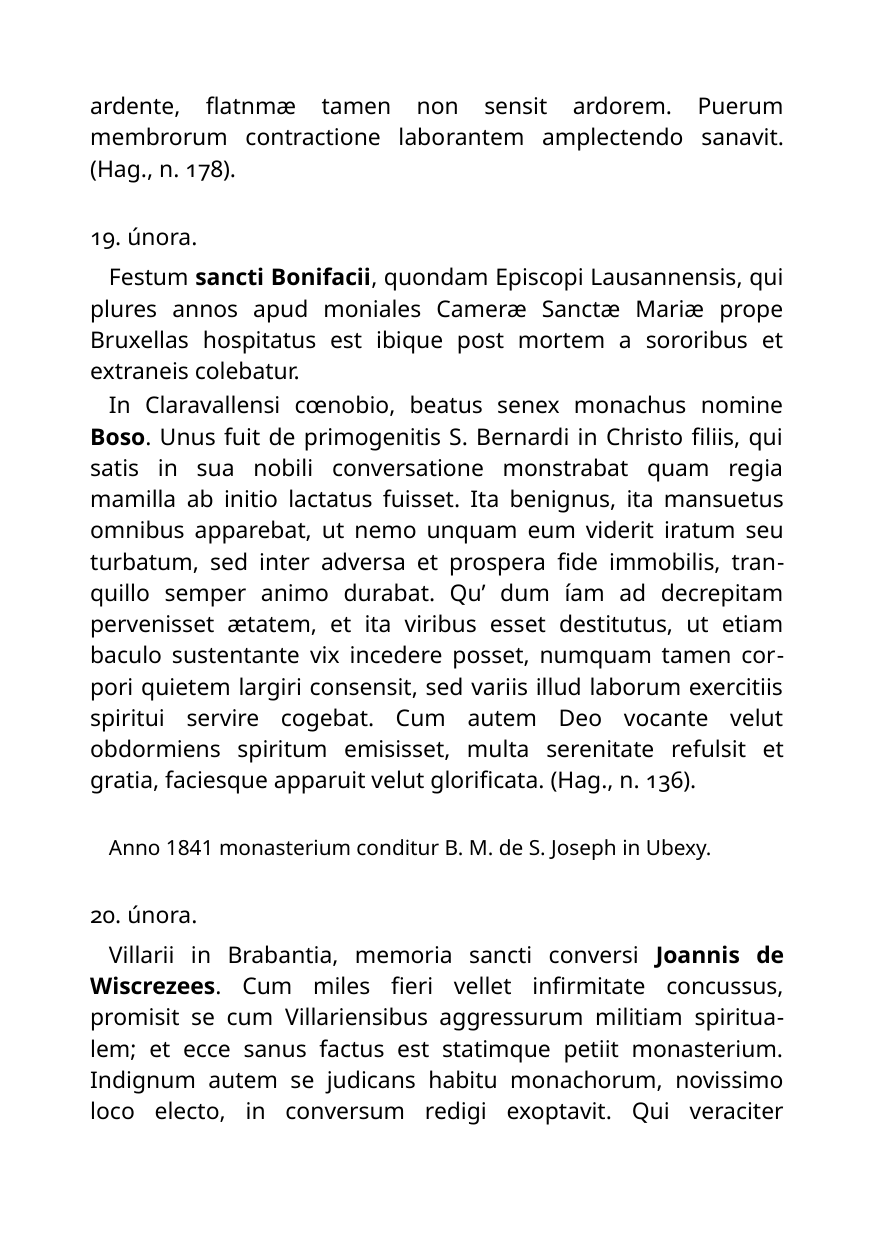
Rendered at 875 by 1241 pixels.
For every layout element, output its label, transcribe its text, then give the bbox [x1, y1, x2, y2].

text Villarii in Brabantia, memoria sancti conversi Joannis de Wiscrezees. Cum miles fieri vellet infirmitate concussus, promisit se cum Villariensibus aggressurum militiam spiritua­lem; et ecce sanus factus est statimque petiit monasterium. Indignum autem se judicans habitu monachorum, novissimo loco electo, in conversum redigi exoptavit. Qui veraciter [90, 939, 784, 1126]
text 20. února. [90, 898, 784, 930]
text Anno 1841 monasterium conditur B. M. de S. Joseph in Ubexy. [90, 833, 784, 861]
text Festum sancti Bonifacii, quondam Episcopi Lausannensis, qui plures annos apud moniales Cameræ Sanctæ Mariæ prope Bruxellas hospitatus est ibique post mortem a sororibus et extraneis colebatur. [90, 261, 784, 386]
text In Claravallensi cœnobio, beatus senex monachus nomine Boso. Unus fuit de primogenitis S. Bernardi in Christo filiis, qui satis in sua nobili conversatione monstrabat quam regia mamilla ab initio lactatus fuisset. Ita benignus, ita mansuetus omnibus apparebat, ut nemo unquam eum viderit iratum seu turbatum, sed inter adversa et prospera fide immobilis, tran­quillo semper animo durabat. Qu’ dum íam ad decrepitam pervenisset ætatem, et ita viribus esset destitutus, ut etiam baculo sustentante vix incedere posset, numquam tamen cor­pori quietem largiri consensit, sed variis illud laborum exercitiis spiritui servire cogebat. Cum autem Deo vocante velut obdormiens spiritum emisisset, multa serenitate refulsit et gratia, faciesque apparuit velut glorificata. (Hag., n. 136). [90, 389, 784, 796]
text 19. února. [90, 221, 784, 252]
text ardente, flatnmæ tamen non sensit ardorem. Puerum membrorum contractione labo­rantem amplectendo sanavit. (Hag., n. 178). [90, 90, 784, 184]
